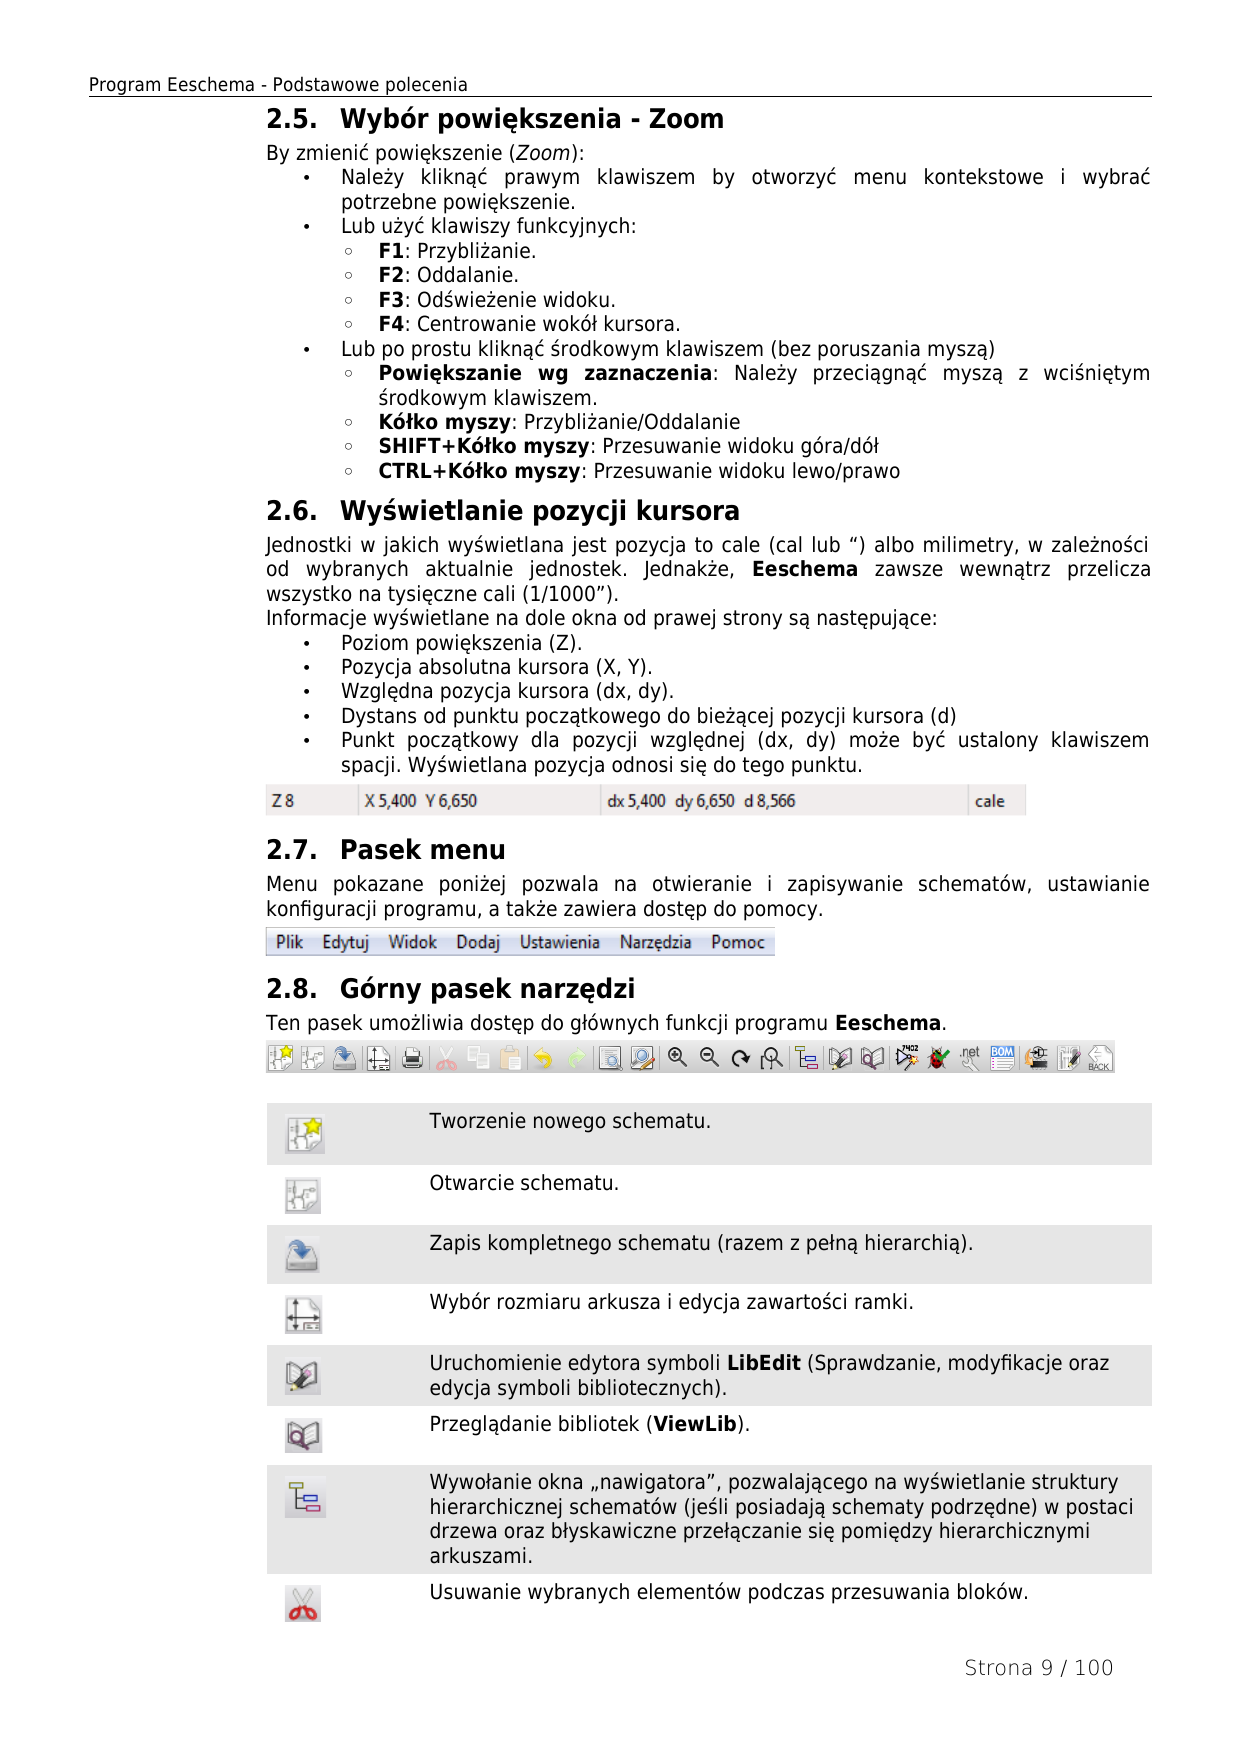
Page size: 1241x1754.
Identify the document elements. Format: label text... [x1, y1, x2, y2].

picture [284, 1357, 321, 1395]
picture [284, 1177, 321, 1214]
table_header [267, 1103, 412, 1165]
subtitle Wybór powiększenia - Zoom [266, 103, 1152, 135]
picture [284, 1236, 320, 1273]
list Względna pozycja kursora (dx, dy). [303, 679, 1152, 704]
table_cell [267, 1574, 412, 1633]
subtitle Pasek menu [266, 835, 1152, 866]
text Menu pokazane poniżej pozwala na otwieranie i zapisywanie schematów, ustawianie konfiguracji programu, a także zawiera dostęp do pomocy. [266, 872, 1152, 921]
list Pozycja absolutna kursora (X, Y). [303, 655, 1152, 679]
list F4: Centrowanie wokół kursora. [341, 312, 1152, 337]
picture [284, 1418, 323, 1453]
table_cell Usuwanie wybranych elementów podczas przesuwania bloków. [412, 1574, 1152, 1633]
list Powiększanie wg zaznaczenia: Należy przeciągnąć myszą z wciśniętym środkowym klawiszem. [341, 361, 1152, 410]
text Informacje wyświetlane na dole okna od prawej strony są następujące: [266, 606, 1152, 631]
list F1: Przybliżanie. [341, 239, 1152, 263]
table_cell Wybór rozmiaru arkusza i edycja zawartości ramki. [412, 1284, 1152, 1345]
picture [284, 1476, 327, 1518]
list Należy kliknąć prawym klawiszem by otworzyć menu kontekstowe i wybrać potrzebne powiększenie. [303, 165, 1152, 214]
table_cell [267, 1225, 412, 1284]
table_cell Uruchomienie edytora symboli LibEdit (Sprawdzanie, modyfikacje oraz edycja symboli bibliotecznych). [412, 1345, 1152, 1406]
text By zmienić powiększenie (Zoom): [266, 141, 1152, 165]
text Ten pasek umożliwia dostęp do głównych funkcji programu Eeschema. [266, 1010, 1152, 1035]
list CTRL+Kółko myszy: Przesuwanie widoku lewo/prawo [341, 459, 1152, 483]
list SHIFT+Kółko myszy: Przesuwanie widoku góra/dół [341, 434, 1152, 459]
text Jednostki w jakich wyświetlana jest pozycja to cale (cal lub “) albo milimetry, w zależności od wybranych aktualnie jednostek. Jednakże, Eeschema zawsze wewnątrz przelicza wszystko na tysięczne cali (1/1000”). [266, 533, 1152, 606]
table_cell [267, 1406, 412, 1464]
list Dystans od punktu początkowego do bieżącej pozycji kursora (d) [303, 704, 1152, 728]
picture [265, 927, 775, 956]
table_cell Przeglądanie bibliotek (ViewLib). [412, 1406, 1152, 1464]
picture [265, 783, 1027, 817]
table_cell [267, 1345, 412, 1406]
picture [265, 1040, 1115, 1073]
list F3: Odświeżenie widoku. [341, 288, 1152, 312]
list Lub użyć klawiszy funkcyjnych: [303, 214, 1152, 239]
table_cell [267, 1284, 412, 1345]
picture [284, 1585, 321, 1622]
list Lub po prostu kliknąć środkowym klawiszem (bez poruszania myszą) [303, 337, 1152, 361]
picture [284, 1295, 323, 1334]
list Kółko myszy: Przybliżanie/Oddalanie [341, 410, 1152, 434]
table_cell [267, 1165, 412, 1225]
list Poziom powiększenia (Z). [303, 631, 1152, 655]
list Punkt początkowy dla pozycji względnej (dx, dy) może być ustalony klawiszem spacji. Wyświetlana pozycja odnosi się do tego punktu. [303, 728, 1152, 777]
table_cell [267, 1465, 412, 1574]
subtitle Górny pasek narzędzi [266, 973, 1152, 1004]
table_header Tworzenie nowego schematu. [412, 1103, 1152, 1165]
subtitle Wyświetlanie pozycji kursora [266, 495, 1152, 527]
picture [284, 1114, 325, 1154]
table_cell Wywołanie okna „nawigatora”, pozwalającego na wyświetlanie struktury hierarchicznej schematów (jeśli posiadają schematy podrzędne) w postaci drzewa oraz błyskawiczne przełączanie się pomiędzy hierarchicznymi arkuszami. [412, 1465, 1152, 1574]
list F2: Oddalanie. [341, 263, 1152, 288]
table_cell Otwarcie schematu. [412, 1165, 1152, 1225]
table_cell Zapis kompletnego schematu (razem z pełną hierarchią). [412, 1225, 1152, 1284]
